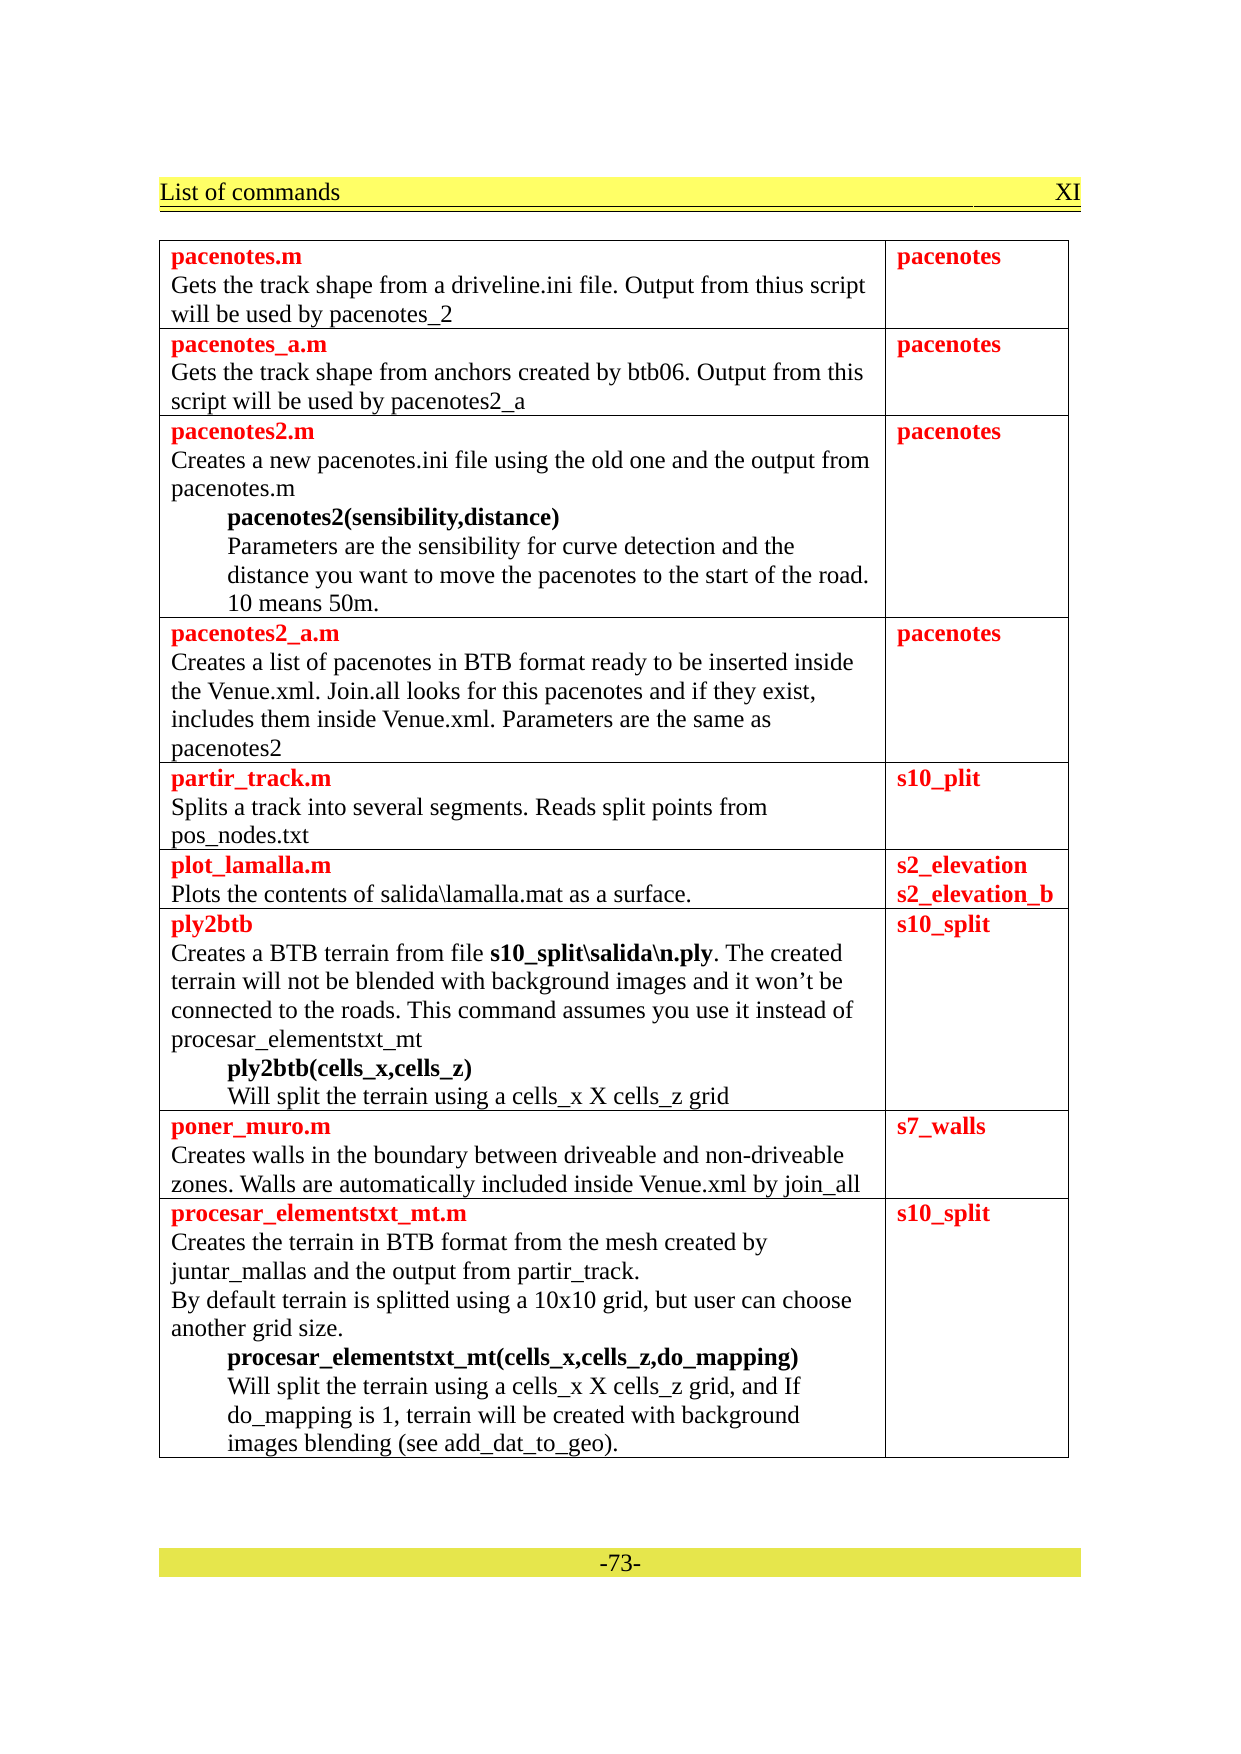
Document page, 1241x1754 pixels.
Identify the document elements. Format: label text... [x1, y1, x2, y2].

table_cell s2_elevation s2_elevation_b [886, 850, 1068, 908]
table_cell s10_plit [886, 763, 1068, 849]
table_cell s10_split [886, 909, 1068, 1110]
table_cell plot_lamalla.m Plots the contents of salida\lamalla.mat as a surface. [160, 850, 885, 908]
table_cell partir_track.m Splits a track into several segments. Reads split points from pos_nodes.txt [160, 763, 885, 849]
table_cell pacenotes [886, 416, 1068, 617]
table_cell pacenotes2_a.m Creates a list of pacenotes in BTB format ready to be inserted inside the Venue.xml. Join.all looks for this pacenotes and if they exist, includes them inside Venue.xml. Parameters are the same as pacenotes2 [160, 618, 885, 762]
table_cell poner_muro.m Creates walls in the boundary between driveable and non-driveable zones. Walls are automatically included inside Venue.xml by join_all [160, 1111, 885, 1197]
table_cell pacenotes [886, 241, 1068, 328]
table_cell s7_walls [886, 1111, 1068, 1197]
table_cell pacenotes [886, 329, 1068, 415]
table_cell pacenotes.m Gets the track shape from a driveline.ini file. Output from thius script will be used by pacenotes_2 [160, 241, 885, 328]
table_cell ply2btb Creates a BTB terrain from file s10_split\salida\n.ply. The created terrain will not be blended with background images and it won’t be connected to the roads. This command assumes you use it instead of procesar_elementstxt_mt ply2btb(cells_x,cells_z) Will split the terrain using a cells_x X cells_z grid [160, 909, 885, 1110]
table_cell procesar_elementstxt_mt.m Creates the terrain in BTB format from the mesh created by juntar_mallas and the output from partir_track. By default terrain is splitted using a 10x10 grid, but user can choose another grid size. procesar_elementstxt_mt(cells_x,cells_z,do_mapping) Will split the terrain using a cells_x X cells_z grid, and If do_mapping is 1, terrain will be created with background images blending (see add_dat_to_geo). [160, 1199, 885, 1457]
table_cell pacenotes_a.m Gets the track shape from anchors created by btb06. Output from this script will be used by pacenotes2_a [160, 329, 885, 415]
table_cell pacenotes [886, 618, 1068, 762]
table_cell s10_split [886, 1199, 1068, 1457]
table_cell pacenotes2.m Creates a new pacenotes.ini file using the old one and the output from pacenotes.m pacenotes2(sensibility,distance) Parameters are the sensibility for curve detection and the distance you want to move the pacenotes to the start of the road. 10 means 50m. [160, 416, 885, 617]
